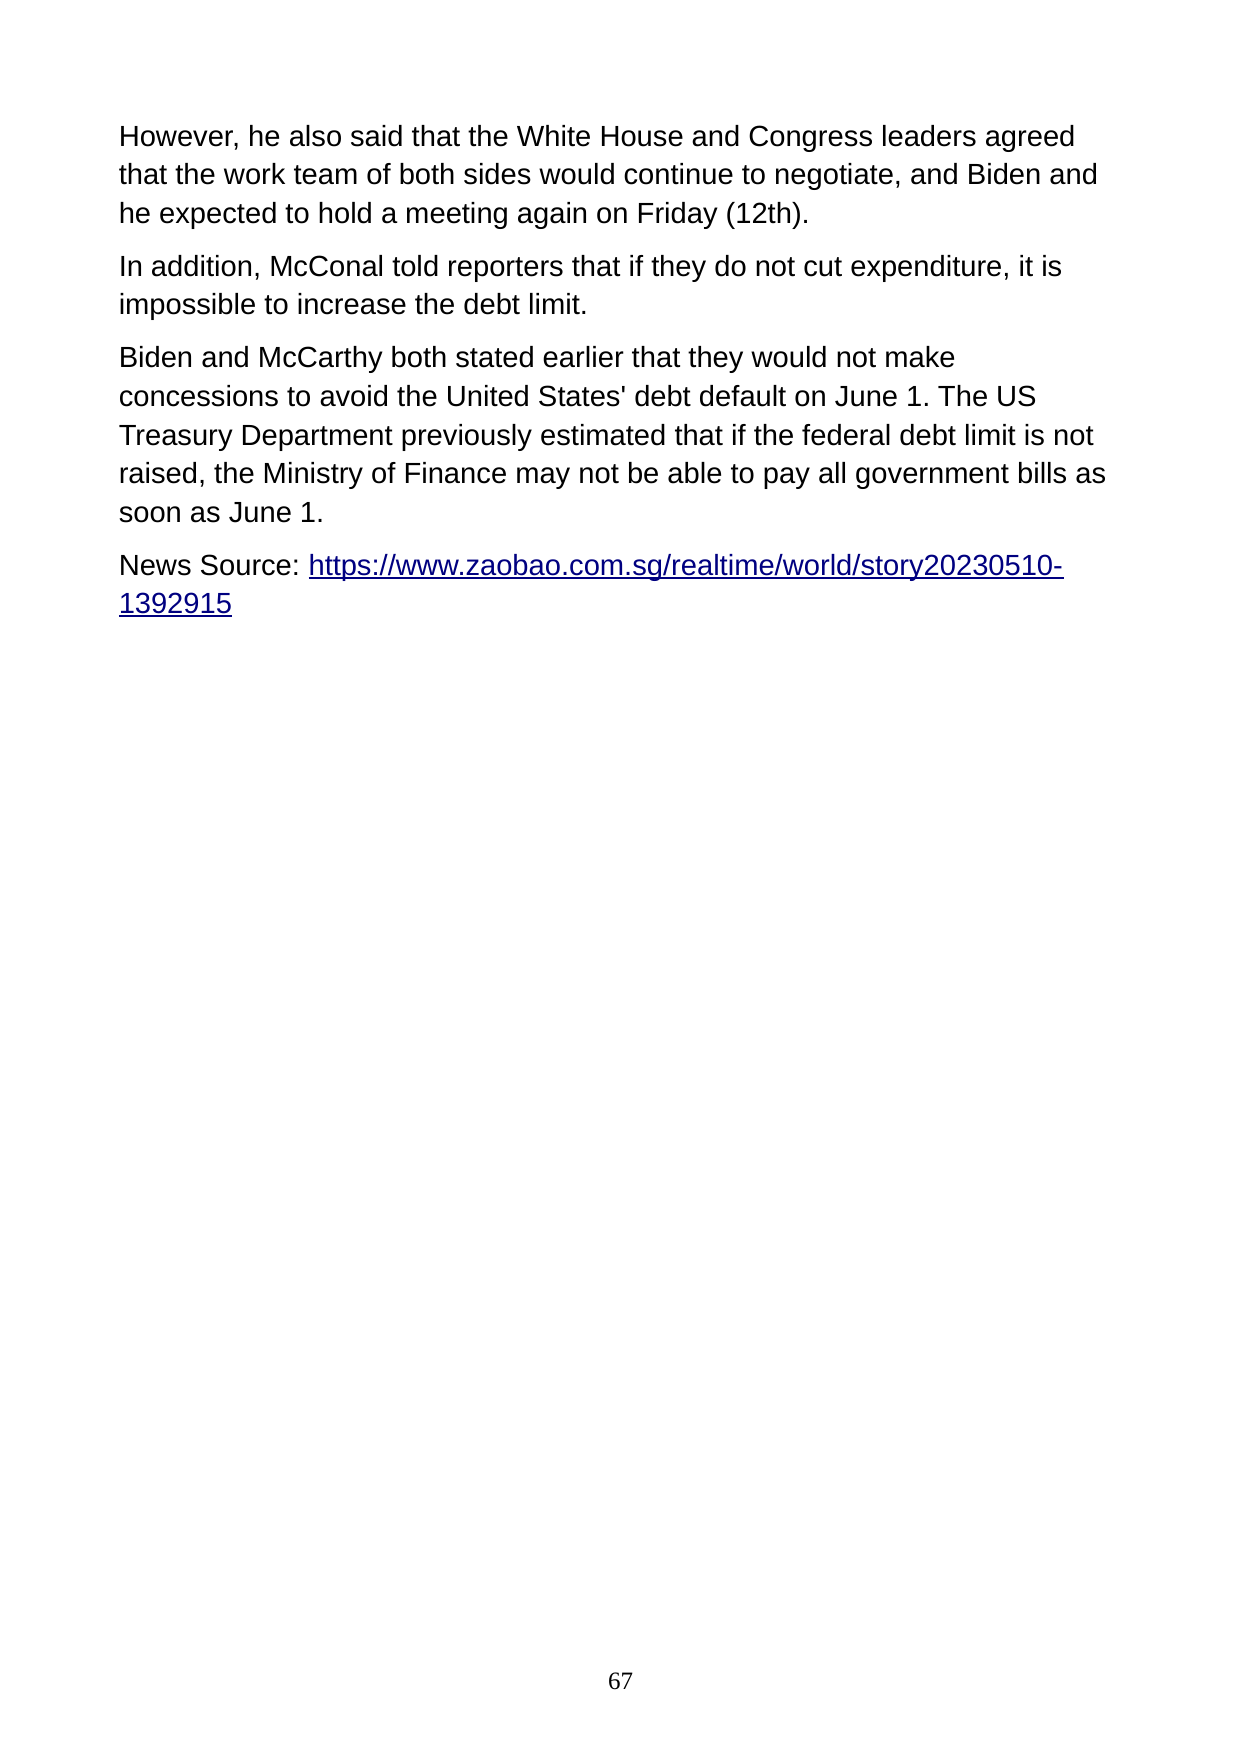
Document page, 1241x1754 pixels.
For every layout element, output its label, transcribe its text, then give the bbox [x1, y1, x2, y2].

text Biden and McCarthy both stated earlier that they would not make concessions to avoid the United States' debt default on June 1. The US Treasury Department previously estimated that if the federal debt limit is not raised, the Ministry of Finance may not be able to pay all government bills as soon as June 1. [118, 340, 1122, 528]
text In addition, McConal told reporters that if they do not cut expenditure, it is impossible to increase the debt limit. [118, 249, 1122, 321]
text However, he also said that the White House and Congress leaders agreed that the work team of both sides would continue to negotiate, and Biden and he expected to hold a meeting again on Friday (12th). [118, 118, 1122, 229]
text News Source: https://www.zaobao.com.sg/realtime/world/story20230510-1392915 [118, 548, 1122, 620]
